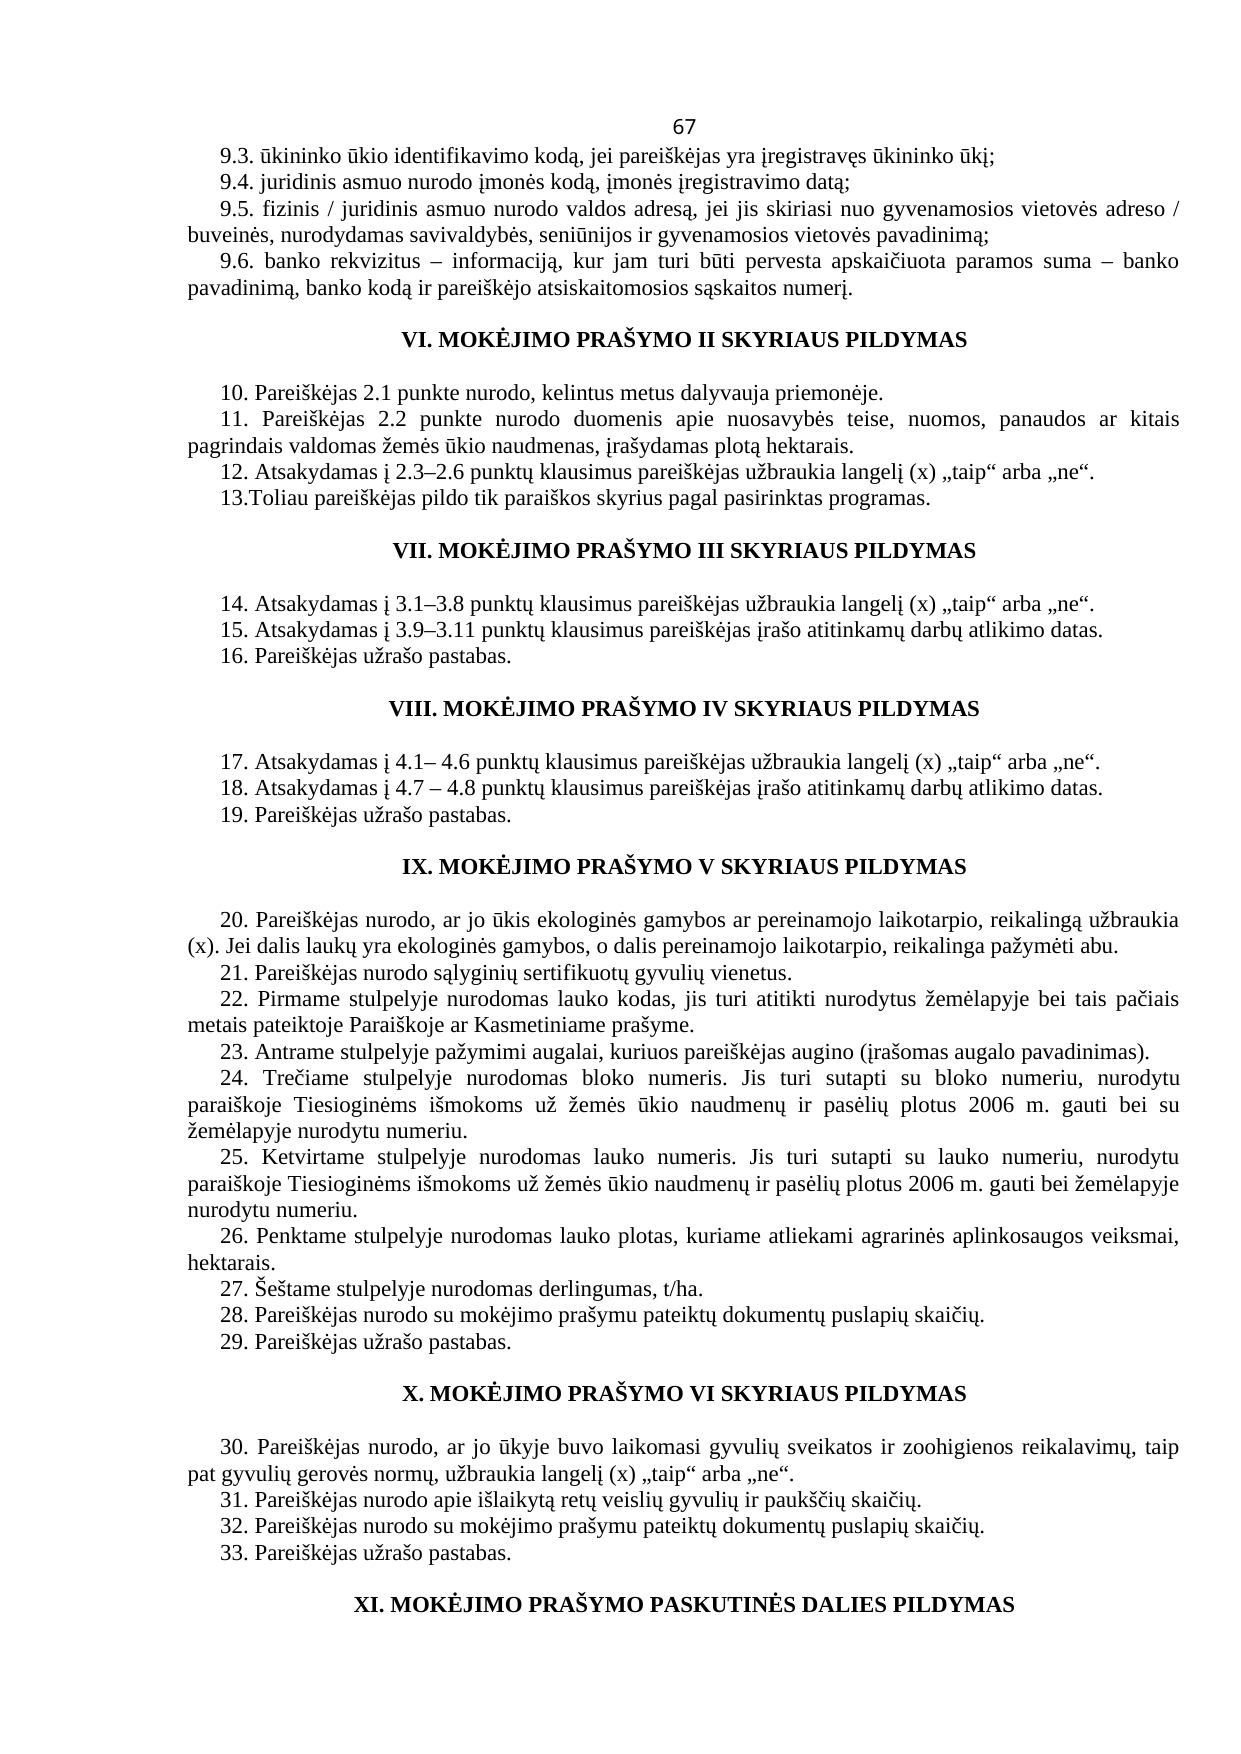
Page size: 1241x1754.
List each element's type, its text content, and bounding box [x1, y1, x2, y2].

text 32. Pareiškėjas nurodo su mokėjimo prašymu pateiktų dokumentų puslapių skaičių. [187, 1512, 1181, 1539]
text VIII. MOKĖJIMO PRAŠYMO IV SKYRIAUS PILDYMAS [187, 695, 1181, 722]
text XI. MOKĖJIMO PRAŠYMO PASKUTINĖS DALIES PILDYMAS [187, 1591, 1181, 1618]
text 15. Atsakydamas į 3.9–3.11 punktų klausimus pareiškėjas įrašo atitinkamų darbų atlikimo datas. [187, 616, 1181, 643]
text 28. Pareiškėjas nurodo su mokėjimo prašymu pateiktų dokumentų puslapių skaičių. [187, 1301, 1181, 1328]
text 30. Pareiškėjas nurodo, ar jo ūkyje buvo laikomasi gyvulių sveikatos ir zoohigienos reikalavimų, taip pat gyvulių gerovės normų, užbraukia langelį (x) „taip“ arba „ne“. [187, 1433, 1181, 1486]
text 13.Toliau pareiškėjas pildo tik paraiškos skyrius pagal pasirinktas programas. [187, 484, 1181, 511]
text 17. Atsakydamas į 4.1– 4.6 punktų klausimus pareiškėjas užbraukia langelį (x) „taip“ arba „ne“. [187, 748, 1181, 774]
text 14. Atsakydamas į 3.1–3.8 punktų klausimus pareiškėjas užbraukia langelį (x) „taip“ arba „ne“. [187, 590, 1181, 616]
text VII. MOKĖJIMO PRAŠYMO III SKYRIAUS PILDYMAS [187, 537, 1181, 563]
text 20. Pareiškėjas nurodo, ar jo ūkis ekologinės gamybos ar pereinamojo laikotarpio, reikalingą užbraukia (x). Jei dalis laukų yra ekologinės gamybos, o dalis pereinamojo laikotarpio, reikalinga pažymėti abu. [187, 906, 1181, 959]
text 18. Atsakydamas į 4.7 – 4.8 punktų klausimus pareiškėjas įrašo atitinkamų darbų atlikimo datas. [187, 774, 1181, 801]
text 25. Ketvirtame stulpelyje nurodomas lauko numeris. Jis turi sutapti su lauko numeriu, nurodytu paraiškoje Tiesioginėms išmokoms už žemės ūkio naudmenų ir pasėlių plotus 2006 m. gauti bei žemėlapyje nurodytu numeriu. [187, 1143, 1181, 1222]
text 12. Atsakydamas į 2.3–2.6 punktų klausimus pareiškėjas užbraukia langelį (x) „taip“ arba „ne“. [187, 458, 1181, 484]
text 31. Pareiškėjas nurodo apie išlaikytą retų veislių gyvulių ir paukščių skaičių. [187, 1486, 1181, 1512]
text 9.4. juridinis asmuo nurodo įmonės kodą, įmonės įregistravimo datą; [187, 168, 1181, 194]
text 9.5. fizinis / juridinis asmuo nurodo valdos adresą, jei jis skiriasi nuo gyvenamosios vietovės adreso / buveinės, nurodydamas savivaldybės, seniūnijos ir gyvenamosios vietovės pavadinimą; [187, 194, 1181, 247]
text 21. Pareiškėjas nurodo sąlyginių sertifikuotų gyvulių vienetus. [187, 959, 1181, 985]
text 33. Pareiškėjas užrašo pastabas. [187, 1539, 1181, 1565]
text 10. Pareiškėjas 2.1 punkte nurodo, kelintus metus dalyvauja priemonėje. [187, 379, 1181, 405]
text X. MOKĖJIMO PRAŠYMO VI SKYRIAUS PILDYMAS [187, 1381, 1181, 1407]
text 27. Šeštame stulpelyje nurodomas derlingumas, t/ha. [187, 1275, 1181, 1301]
text 22. Pirmame stulpelyje nurodomas lauko kodas, jis turi atitikti nurodytus žemėlapyje bei tais pačiais metais pateiktoje Paraiškoje ar Kasmetiniame prašyme. [187, 985, 1181, 1038]
text VI. MOKĖJIMO PRAŠYMO II SKYRIAUS PILDYMAS [187, 326, 1181, 353]
text 11. Pareiškėjas 2.2 punkte nurodo duomenis apie nuosavybės teise, nuomos, panaudos ar kitais pagrindais valdomas žemės ūkio naudmenas, įrašydamas plotą hektarais. [187, 405, 1181, 458]
text 16. Pareiškėjas užrašo pastabas. [187, 643, 1181, 669]
text 23. Antrame stulpelyje pažymimi augalai, kuriuos pareiškėjas augino (įrašomas augalo pavadinimas). [187, 1038, 1181, 1064]
text 9.3. ūkininko ūkio identifikavimo kodą, jei pareiškėjas yra įregistravęs ūkininko ūkį; [187, 142, 1181, 168]
text 29. Pareiškėjas užrašo pastabas. [187, 1328, 1181, 1354]
text 24. Trečiame stulpelyje nurodomas bloko numeris. Jis turi sutapti su bloko numeriu, nurodytu paraiškoje Tiesioginėms išmokoms už žemės ūkio naudmenų ir pasėlių plotus 2006 m. gauti bei su žemėlapyje nurodytu numeriu. [187, 1064, 1181, 1143]
text 19. Pareiškėjas užrašo pastabas. [187, 801, 1181, 827]
text IX. MOKĖJIMO PRAŠYMO V SKYRIAUS PILDYMAS [187, 853, 1181, 880]
text 9.6. banko rekvizitus – informaciją, kur jam turi būti pervesta apskaičiuota paramos suma – banko pavadinimą, banko kodą ir pareiškėjo atsiskaitomosios sąskaitos numerį. [187, 247, 1181, 300]
text 26. Penktame stulpelyje nurodomas lauko plotas, kuriame atliekami agrarinės aplinkosaugos veiksmai, hektarais. [187, 1222, 1181, 1275]
